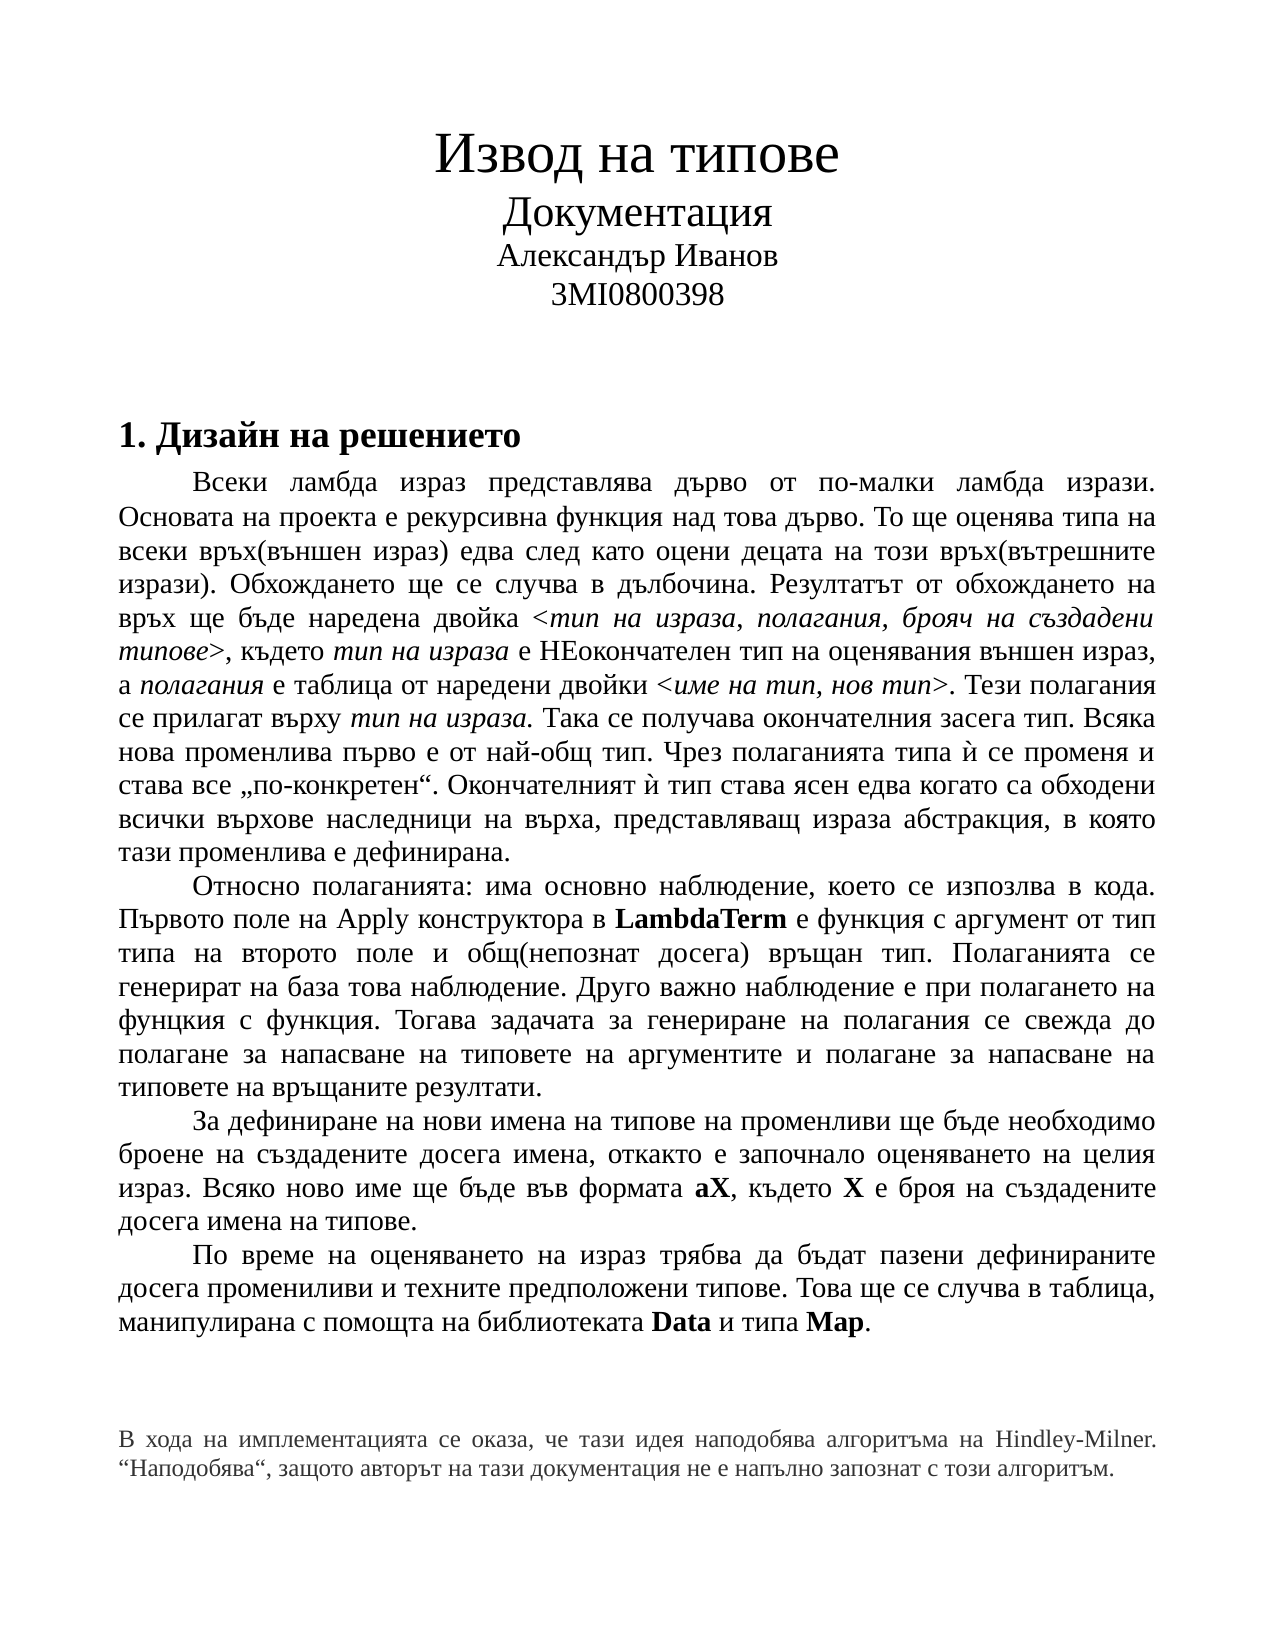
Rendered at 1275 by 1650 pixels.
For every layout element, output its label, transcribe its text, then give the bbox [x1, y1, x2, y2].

text Относно полаганията: има основно наблюдение, което се изпозлва в кода. Първoто поле на Apply конструктора в LambdaTerm е функция с аргумент от тип типа на второто поле и общ(непознат досега) връщан тип. Полаганията се генерират на база това наблюдение. Друго важно наблюдение е при полагането на фунцкия с функция. Тогава задачата за генериране на полагания се свежда до полагане за напасване на типовете на аргументите и полагане за напасване на типовете на връщаните резултати. [118, 868, 1157, 1103]
text 1. Дизайн на решението [118, 413, 1157, 456]
text В хода на имплементацията се оказа, че тази идея наподобява алгоритъма на Hindley-Milner. “Наподобява“, защото авторът на тази документация не е напълно запознат с този алгоритъм. [118, 1424, 1157, 1481]
text Извод на типове [118, 118, 1157, 185]
text По време на оценяването на израз трябва да бъдат пазени дефинираните досега промениливи и техните предположени типове. Това ще се случва в таблица, манипулирана с помощта на библиотеката Data и типа Map. [118, 1237, 1157, 1338]
text За дефиниране на нови имена на типове на променливи ще бъде необходимо броене на създадените досега имена, откакто е започнало оценяването на целия израз. Всяко ново име ще бъде във формата аХ, където Х е броя на създадените досега имена на типове. [118, 1103, 1157, 1237]
text Документация [118, 185, 1157, 236]
text Александър Иванов [118, 236, 1157, 274]
text Всеки ламбда израз представлява дърво от по-малки ламбда изрази. Основата на проекта е рекурсивна функция над това дърво. То ще оценява типа на всеки връх(външен израз) едва след като оцени децата на този връх(вътрешните изрази). Обхождането ще се случва в дълбочина. Резултатът от обхождането на връх ще бъде наредена двойка <тип на израза, полагания, брояч на създадени типове>, където тип на израза е НЕокончателен тип на оценявания външен израз, а полагания е таблица от наредени двойки <име на тип, нов тип>. Тези полагания се прилагат върху тип на израза. Така се получава окончателния засега тип. Всяка нова променлива първо е от най-общ тип. Чрез полаганията типа ѝ се променя и става все „по-конкретен“. Окончателният ѝ тип става ясен едва когато са обходени всички върхове наследници на върха, представляващ израза абстракция, в която тази променлива е дефинирана. [118, 456, 1157, 868]
text 3MI0800398 [118, 274, 1157, 312]
